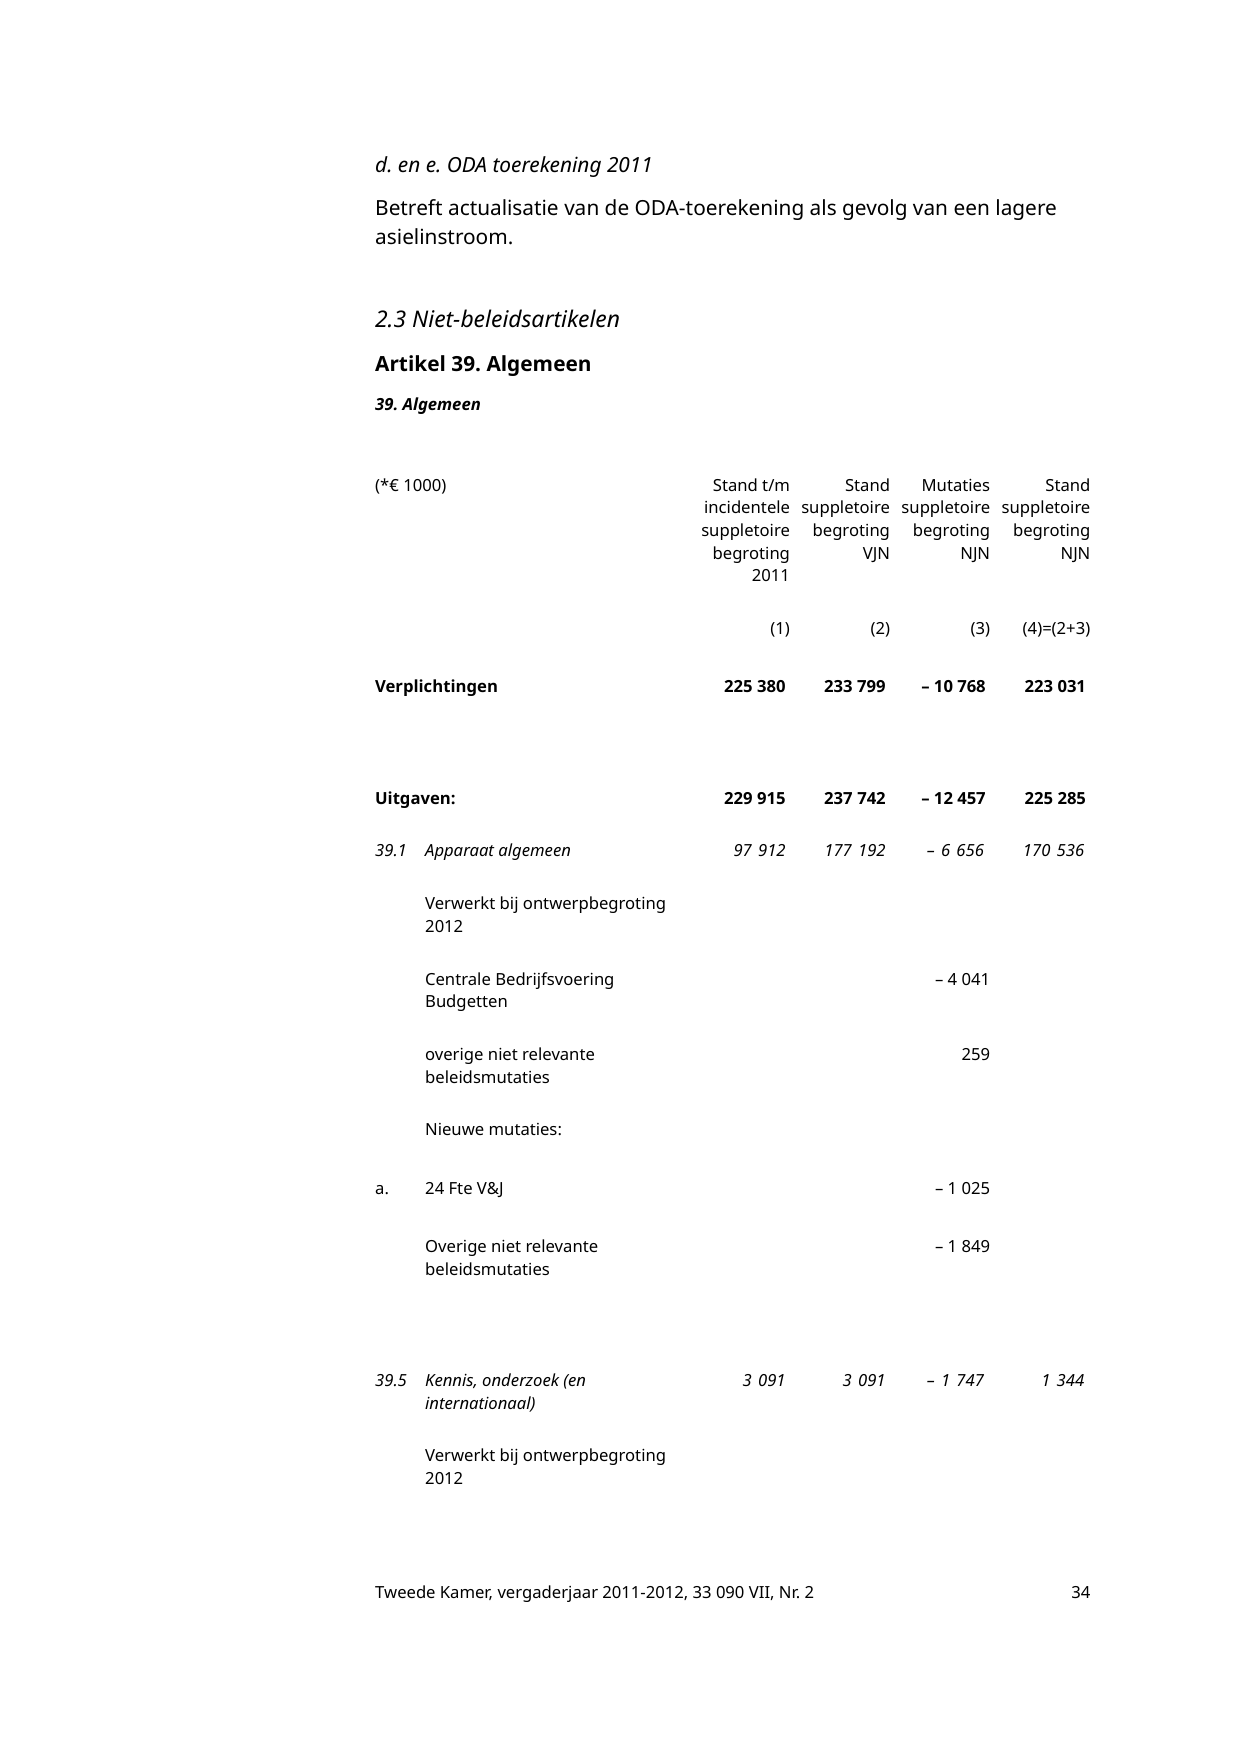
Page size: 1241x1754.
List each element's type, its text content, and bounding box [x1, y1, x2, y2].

table_cell [890, 1310, 990, 1369]
table_cell [375, 1444, 425, 1519]
table_cell – 10 768 [890, 675, 990, 728]
text Artikel 39. Algemeen [375, 349, 1090, 377]
table_header Stand t/m incidentele suppletoire begroting 2011 [690, 473, 790, 617]
table_cell 225 380 [690, 675, 790, 728]
table_cell Nieuwe mutaties: [425, 1118, 689, 1176]
table_header Mutaties suppletoire begroting NJN [890, 473, 990, 617]
table_header (*€ 1000) [375, 473, 689, 617]
table_cell [790, 1043, 890, 1118]
table_cell [375, 892, 425, 967]
table_cell [990, 1176, 1090, 1235]
table_cell 259 [890, 1043, 990, 1118]
text 39. Algemeen [375, 392, 1090, 415]
table_cell [790, 1118, 890, 1176]
table_cell – 6 656 [890, 839, 990, 892]
table_cell [790, 1310, 890, 1369]
table_cell 225 285 [990, 786, 1090, 839]
table_cell a. [375, 1176, 425, 1235]
table_cell [690, 1235, 790, 1310]
table_cell [790, 892, 890, 967]
table_cell 177 192 [790, 839, 890, 892]
table_cell 1 344 [990, 1369, 1090, 1444]
table_cell 39.1 [375, 839, 425, 892]
table_cell 233 799 [790, 675, 890, 728]
table_cell [990, 728, 1090, 786]
table_cell [425, 1310, 689, 1369]
table_cell (1) [690, 617, 790, 675]
table_cell [990, 1043, 1090, 1118]
table_cell [375, 728, 425, 786]
table_cell (4)=(2+3) [990, 617, 1090, 675]
text d. en e. ODA toerekening 2011 [375, 150, 1090, 178]
table_cell 237 742 [790, 786, 890, 839]
table_header Stand suppletoire begroting VJN [790, 473, 890, 617]
table_cell (3) [890, 617, 990, 675]
table_cell [790, 1235, 890, 1310]
table_cell [690, 728, 790, 786]
table_cell [790, 1176, 890, 1235]
table_cell Apparaat algemeen [425, 839, 689, 892]
table_cell – 1 849 [890, 1235, 990, 1310]
table_cell [375, 1310, 425, 1369]
table_cell 170 536 [990, 839, 1090, 892]
table_cell Overige niet relevante beleidsmutaties [425, 1235, 689, 1310]
table_cell [425, 728, 689, 786]
table_cell [375, 1235, 425, 1310]
table_cell – 1 747 [890, 1369, 990, 1444]
table_cell [375, 1118, 425, 1176]
table_cell [690, 1118, 790, 1176]
table_cell [890, 892, 990, 967]
subtitle 2.3 Niet-beleidsartikelen [375, 303, 1090, 334]
table_cell [690, 892, 790, 967]
table_cell [690, 1444, 790, 1519]
table_cell [690, 1176, 790, 1235]
table_cell overige niet relevante beleidsmutaties [425, 1043, 689, 1118]
table_cell [690, 1310, 790, 1369]
table_cell [790, 1444, 890, 1519]
table_cell [990, 967, 1090, 1042]
table_cell [375, 617, 425, 675]
table_cell [375, 967, 425, 1042]
table_cell [990, 1235, 1090, 1310]
table_cell [890, 1444, 990, 1519]
table_cell Kennis, onderzoek (en internationaal) [425, 1369, 689, 1444]
table_cell [790, 967, 890, 1042]
table_cell Centrale Bedrijfsvoering Budgetten [425, 967, 689, 1042]
table_cell Uitgaven: [375, 786, 689, 839]
table_cell – 12 457 [890, 786, 990, 839]
table_cell [890, 1118, 990, 1176]
table_cell [990, 892, 1090, 967]
table_cell 3 091 [690, 1369, 790, 1444]
table_cell [990, 1118, 1090, 1176]
table_cell Verplichtingen [375, 675, 689, 728]
table_cell [690, 967, 790, 1042]
text Betreft actualisatie van de ODA-toerekening als gevolg van een lagere asielinstroom. [375, 193, 1090, 250]
table_cell [375, 1043, 425, 1118]
table_cell Verwerkt bij ontwerpbegroting 2012 [425, 1444, 689, 1519]
table_cell 3 091 [790, 1369, 890, 1444]
table_cell (2) [790, 617, 890, 675]
table_cell 223 031 [990, 675, 1090, 728]
table_cell [890, 728, 990, 786]
table_cell 39.5 [375, 1369, 425, 1444]
table_cell 97 912 [690, 839, 790, 892]
table_cell [690, 1043, 790, 1118]
table_cell 229 915 [690, 786, 790, 839]
table_cell [425, 617, 689, 675]
table_cell 24 Fte V&J [425, 1176, 689, 1235]
table_cell Verwerkt bij ontwerpbegroting 2012 [425, 892, 689, 967]
table_cell [990, 1444, 1090, 1519]
table_cell [790, 728, 890, 786]
table_cell – 4 041 [890, 967, 990, 1042]
table_cell – 1 025 [890, 1176, 990, 1235]
table_header Stand suppletoire begroting NJN [990, 473, 1090, 617]
table_cell [990, 1310, 1090, 1369]
